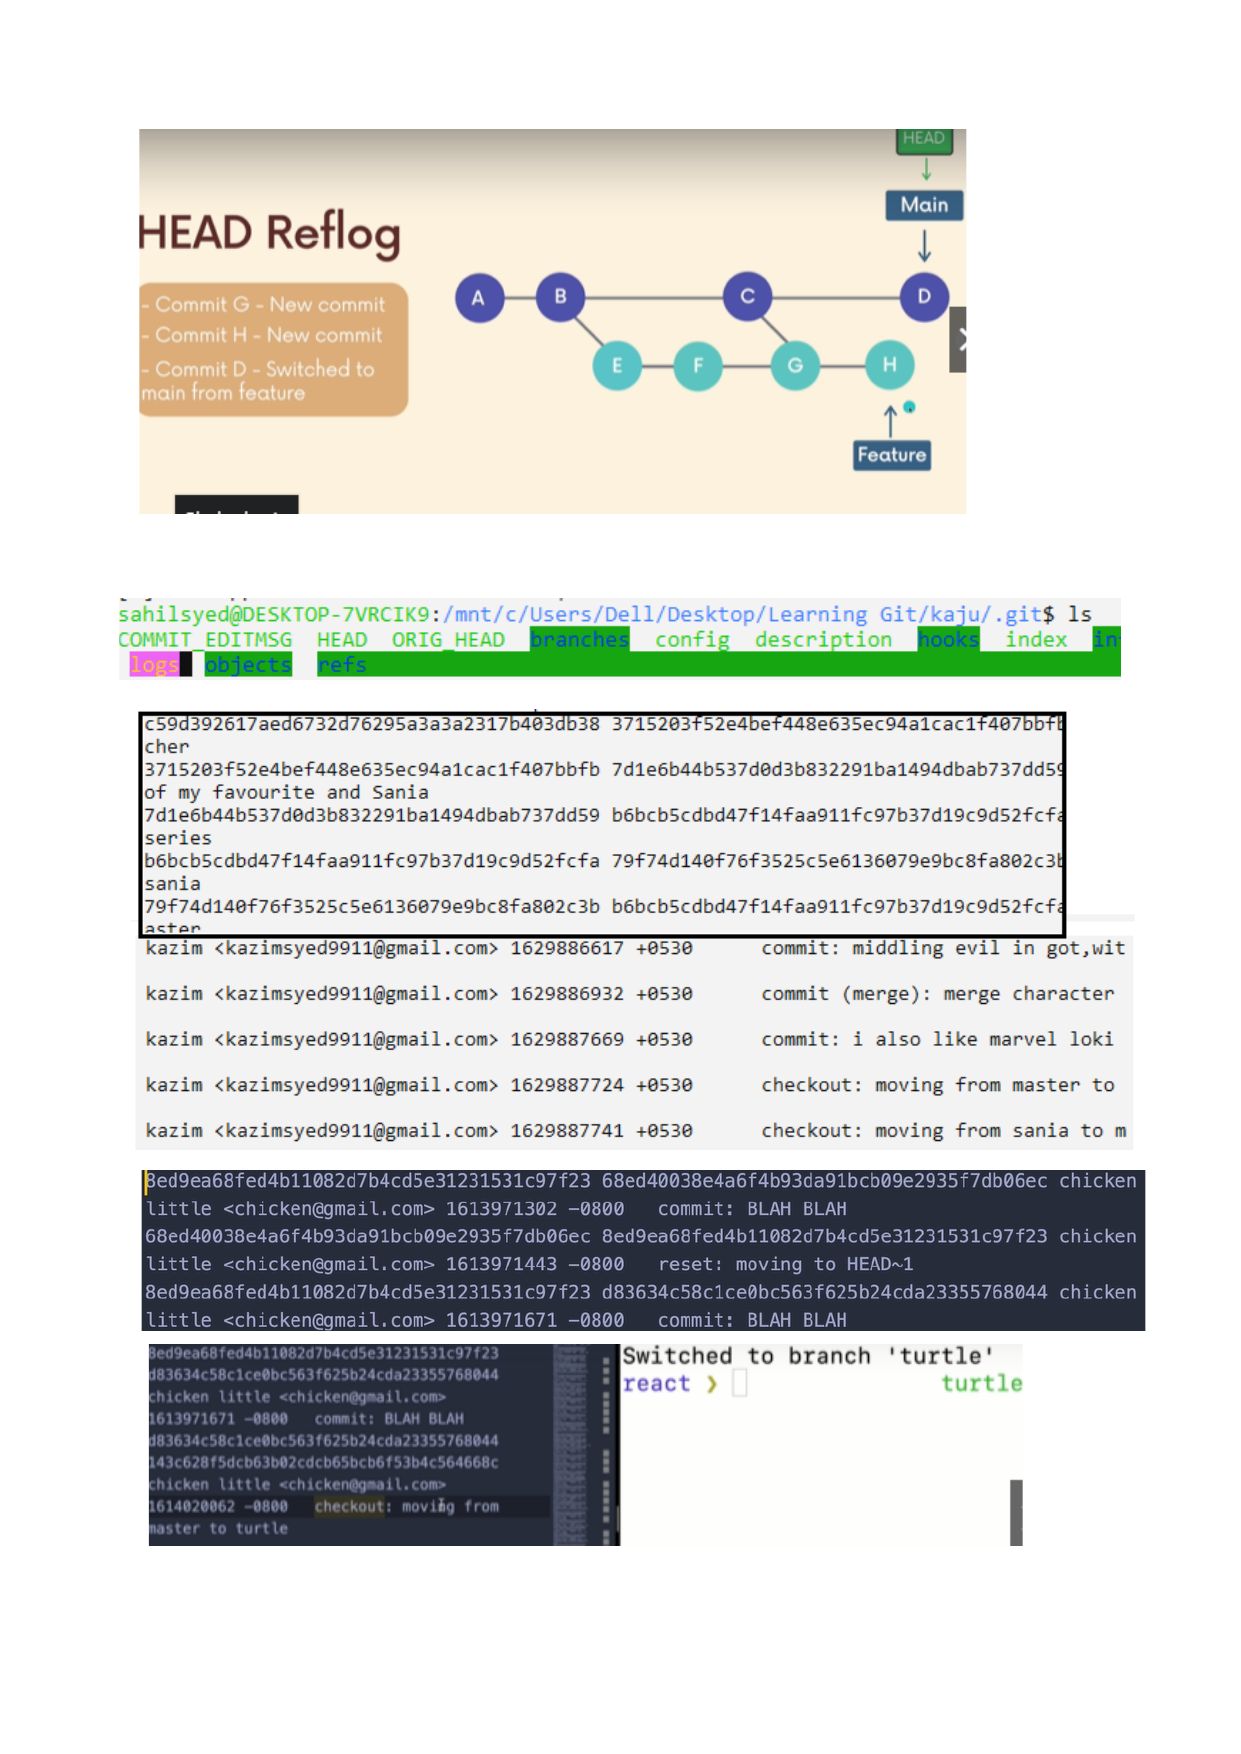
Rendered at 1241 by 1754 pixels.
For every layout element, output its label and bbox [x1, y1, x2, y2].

picture [119, 598, 1121, 680]
picture [130, 709, 1135, 1150]
picture [141, 1170, 1146, 1331]
picture [139, 129, 967, 514]
picture [148, 1344, 1023, 1546]
